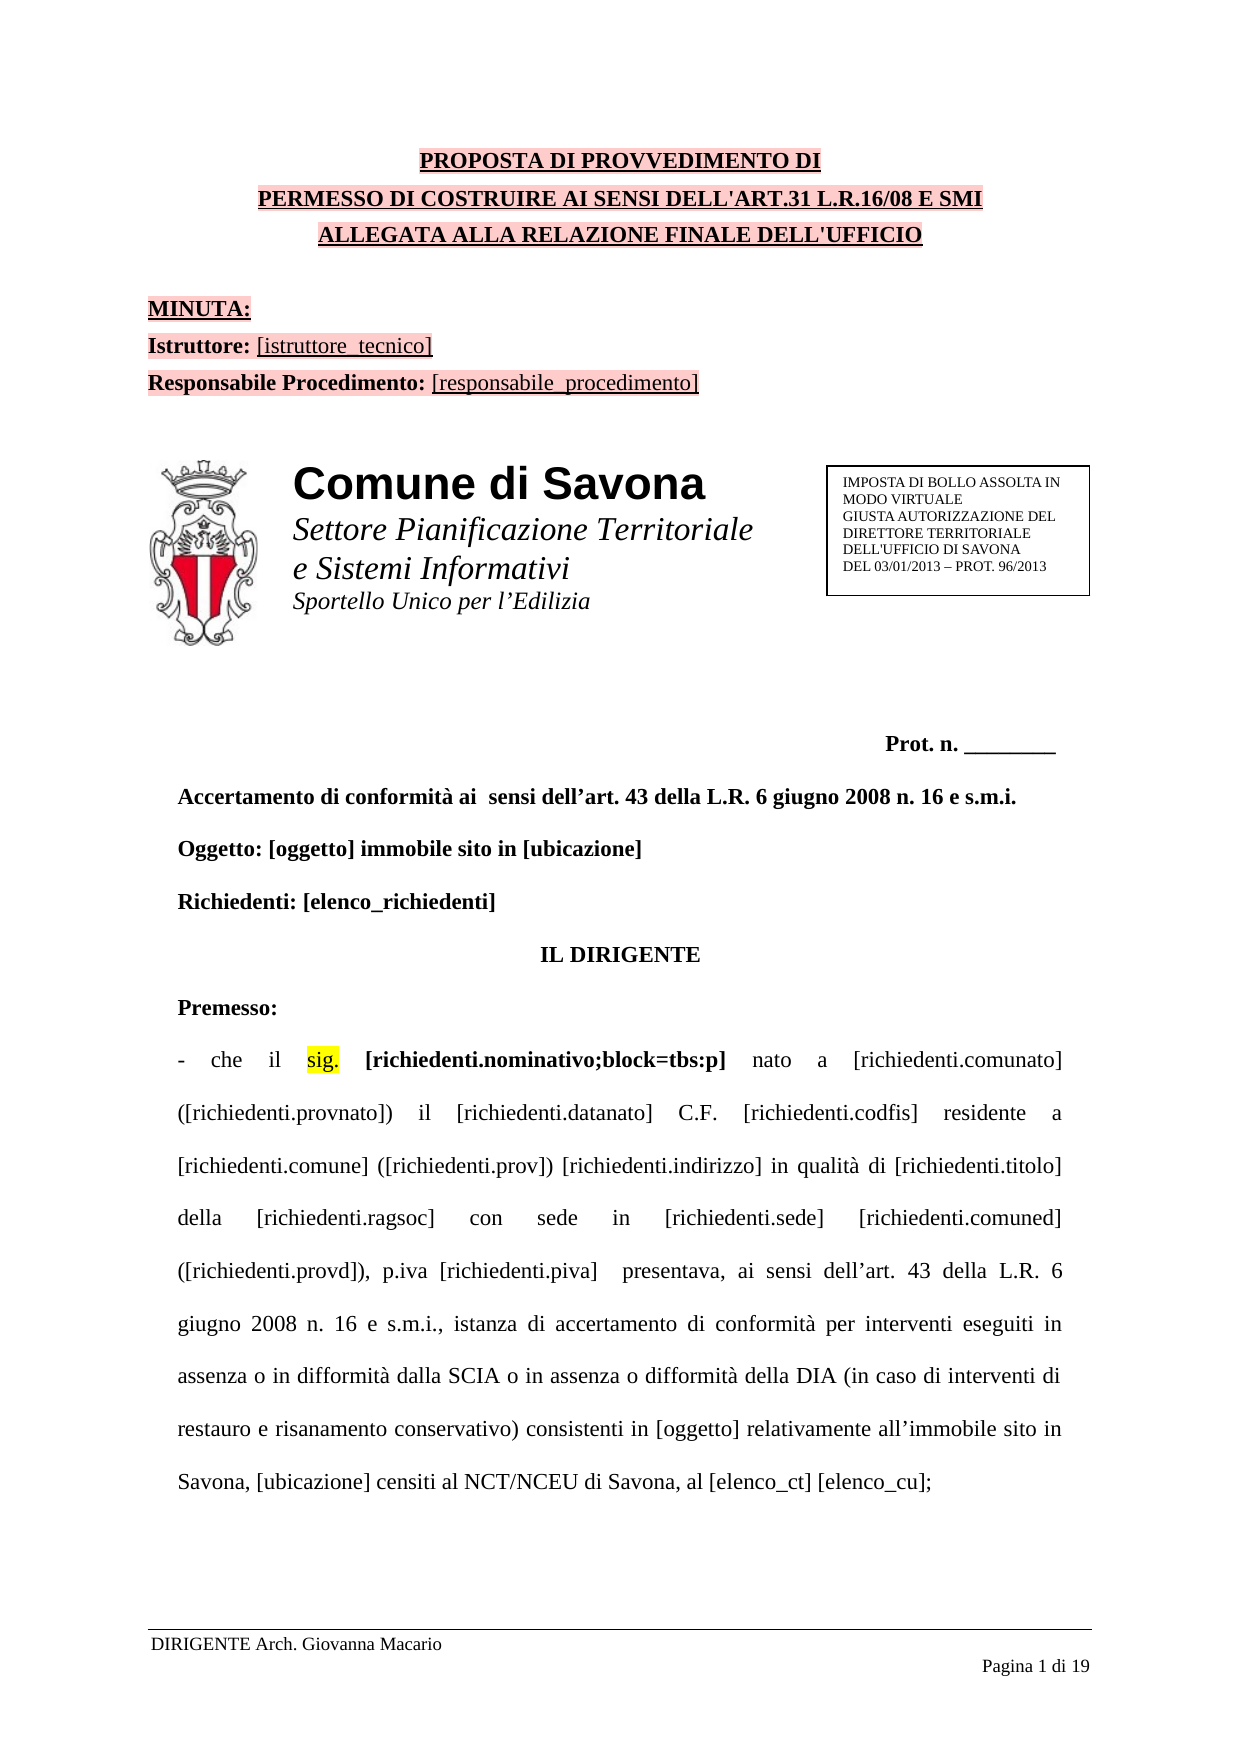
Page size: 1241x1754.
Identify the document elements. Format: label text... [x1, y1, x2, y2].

text - che il sig. [richiedenti.nominativo;block=tbs:p] nato a [richiedenti.comunato] ([richiedenti.provnato]) il [richiedenti.datanato] C.F. [richiedenti.codfis] residente a [richiedenti.comune] ([richiedenti.prov]) [richiedenti.indirizzo] in qualità di [richiedenti.titolo] della [richiedenti.ragsoc] con sede in [richiedenti.sede] [richiedenti.comuned] ([richiedenti.provd]), p.iva [richiedenti.piva] presentava, ai sensi dell’art. 43 della L.R. 6 giugno 2008 n. 16 e s.m.i., istanza di accertamento di conformità per interventi eseguiti in assenza o in difformità dalla SCIA o in assenza o difformità della DIA (in caso di interventi di restauro e risanamento conservativo) consistenti in [oggetto] relativamente all’immobile sito in Savona, [ubicazione] censiti al NCT/NCEU di Savona, al [elenco_ct] [elenco_cu]; [177, 1046, 1063, 1494]
text ALLEGATA ALLA RELAZIONE FINALE DELL'UFFICIO [148, 222, 1092, 248]
text Responsabile Procedimento: [responsabile_procedimento] [148, 369, 1092, 396]
text IL DIRIGENTE [177, 941, 1063, 967]
text Sportello Unico per l’Edilizia [258, 586, 1092, 615]
text IMPOSTA DI BOLLO ASSOLTA IN MODO VIRTUALE [843, 474, 1074, 508]
text Settore Pianificazione Territoriale [258, 509, 826, 548]
text Istruttore: [istruttore_tecnico] [148, 332, 1092, 359]
text Richiedenti: [elenco_richiedenti] [177, 888, 1063, 914]
text e Sistemi Informativi [258, 548, 826, 586]
text DEL 03/01/2013 – PROT. 96/2013 [843, 558, 1074, 575]
text PERMESSO DI COSTRUIRE AI SENSI DELL'ART.31 L.R.16/08 E SMI [148, 184, 1092, 211]
text Prot. n. ________ [841, 730, 1063, 756]
text Premesso: [177, 993, 1063, 1020]
text MINUTA: [148, 296, 1092, 322]
text GIUSTA AUTORIZZAZIONE DEL DIRETTORE TERRITORIALE DELL'UFFICIO DI SAVONA [843, 508, 1074, 558]
text Accertamento di conformità ai sensi dell’art. 43 della L.R. 6 giugno 2008 n. 16 e s.m.i. [177, 783, 1063, 809]
text Oggetto: [oggetto] immobile sito in [ubicazione] [177, 835, 1063, 862]
text PROPOSTA DI PROVVEDIMENTO DI [148, 148, 1092, 174]
picture [149, 460, 258, 646]
text Comune di Savona [148, 457, 1092, 509]
